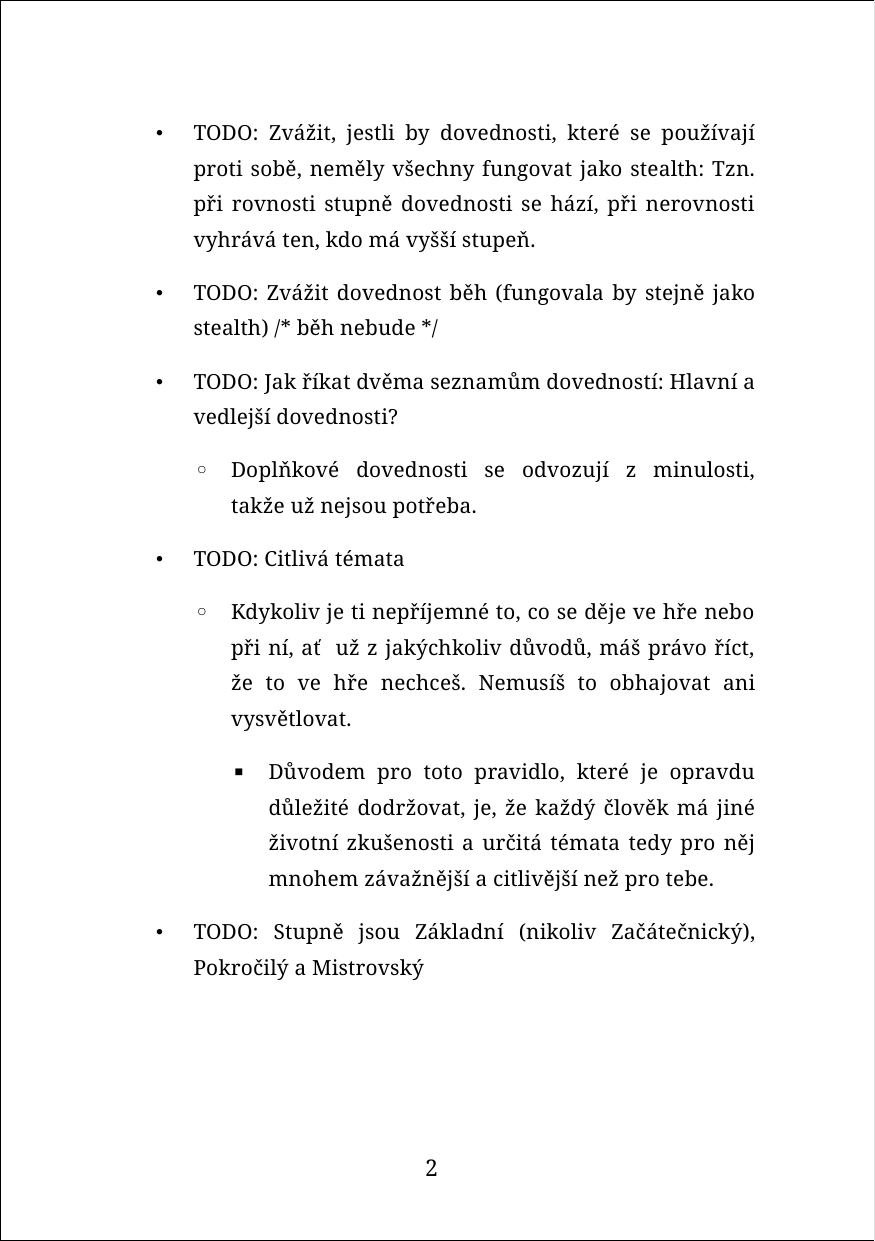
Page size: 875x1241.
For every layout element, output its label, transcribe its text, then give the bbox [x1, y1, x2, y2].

list Doplňkové dovednosti se odvozují z minulosti, takže už nejsou potřeba. [193, 456, 756, 519]
list Kdykoliv je ti nepříjemné to, co se děje ve hře nebo při ní, ať už z jakýchkoliv důvodů, máš právo říct, že to ve hře nechceš. Nemusíš to obhajovat ani vysvětlovat. [193, 597, 756, 732]
list Důvodem pro toto pravidlo, které je opravdu důležité dodržovat, je, že každý člověk má jiné životní zkušenosti a určitá témata tedy pro něj mnohem závažnější a citlivější než pro tebe. [231, 757, 756, 892]
list TODO: Zvážit dovednost běh (fungovala by stejně jako stealth) /* běh nebude */ [156, 278, 756, 342]
list TODO: Jak říkat dvěma seznamům dovedností: Hlavní a vedlejší dovednosti? [156, 367, 756, 431]
list TODO: Stupně jsou Základní (nikoliv Začátečnický), Pokročilý a Mistrovský [156, 917, 756, 981]
list TODO: Citlivá témata [156, 544, 756, 573]
list TODO: Zvážit, jestli by dovednosti, které se používají proti sobě, neměly všechny fungovat jako stealth: Tzn. při rovnosti stupně dovednosti se hází, při nerovnosti vyhrává ten, kdo má vyšší stupeň. [156, 118, 756, 253]
